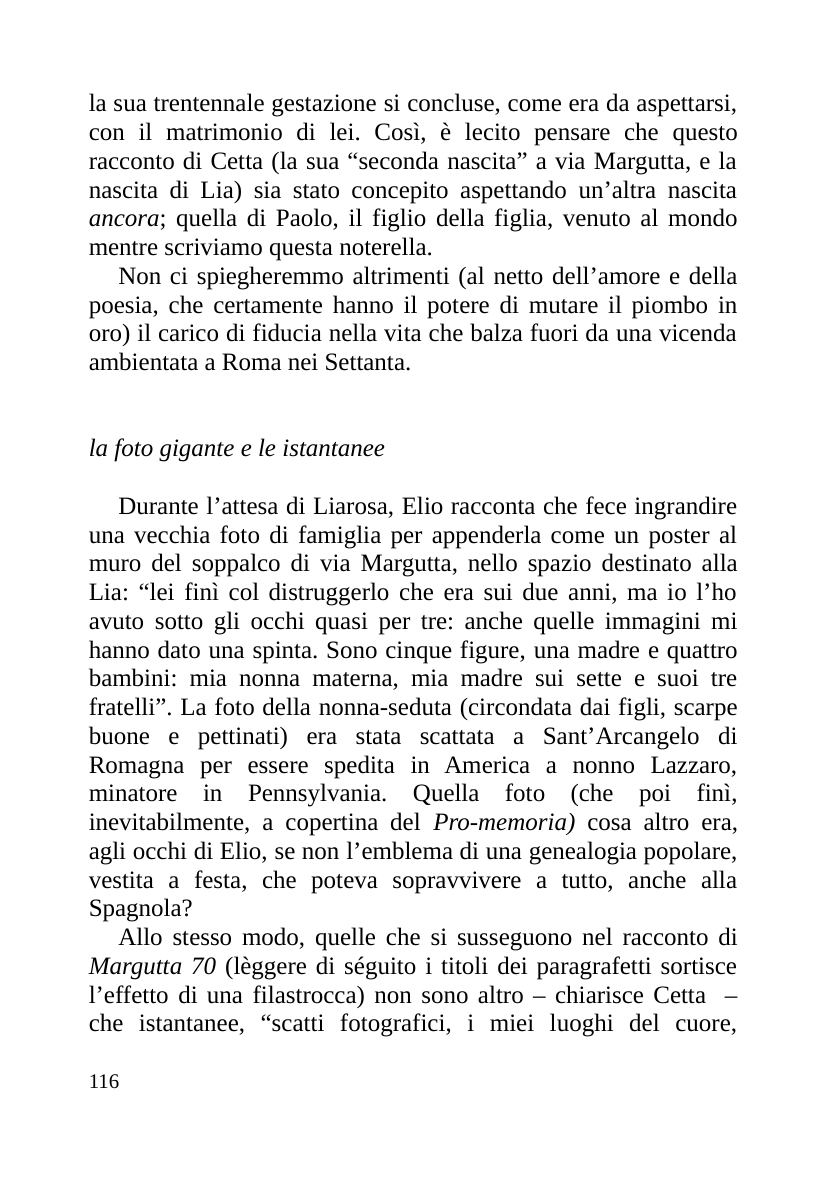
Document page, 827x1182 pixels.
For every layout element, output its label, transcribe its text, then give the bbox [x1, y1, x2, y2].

text la sua trentennale gestazione si concluse, come era da aspettarsi, con il matrimonio di lei. Così, è lecito pensare che questo racconto di Cetta (la sua “seconda nascita” a via Margutta, e la nascita di Lia) sia stato concepito aspettando un’altra nascita ancora; quella di Paolo, il figlio della figlia, venuto al mondo mentre scriviamo questa noterella. [88, 88, 738, 261]
text Allo stesso modo, quelle che si susseguono nel racconto di Margutta 70 (lèggere di séguito i titoli dei paragrafetti sortisce l’effetto di una filastrocca) non sono altro – chiarisce Cetta – che istantanee, “scatti fotografici, i miei luoghi del cuore, [88, 922, 738, 1037]
text Durante l’attesa di Liarosa, Elio racconta che fece ingrandire una vecchia foto di famiglia per appenderla come un poster al muro del soppalco di via Margutta, nello spazio destinato alla Lia: “lei finì col distruggerlo che era sui due anni, ma io l’ho avuto sotto gli occhi quasi per tre: anche quelle immagini mi hanno dato una spinta. Sono cinque figure, una madre e quattro bambini: mia nonna materna, mia madre sui sette e suoi tre fratelli”. La foto della nonna-seduta (circondata dai figli, scarpe buone e pettinati) era stata scattata a Sant’Arcangelo di Romagna per essere spedita in America a nonno Lazzaro, minatore in Pennsylvania. Quella foto (che poi finì, inevitabilmente, a copertina del Pro-memoria) cosa altro era, agli occhi di Elio, se non l’emblema di una genealogia popolare, vestita a festa, che poteva sopravvivere a tutto, anche alla Spagnola? [88, 491, 738, 922]
text Non ci spiegheremmo altrimenti (al netto dell’amore e della poesia, che certamente hanno il potere di mutare il piombo in oro) il carico di fiducia nella vita che balza fuori da una vicenda ambientata a Roma nei Settanta. [88, 261, 738, 376]
text la foto gigante e le istantanee [88, 433, 738, 462]
